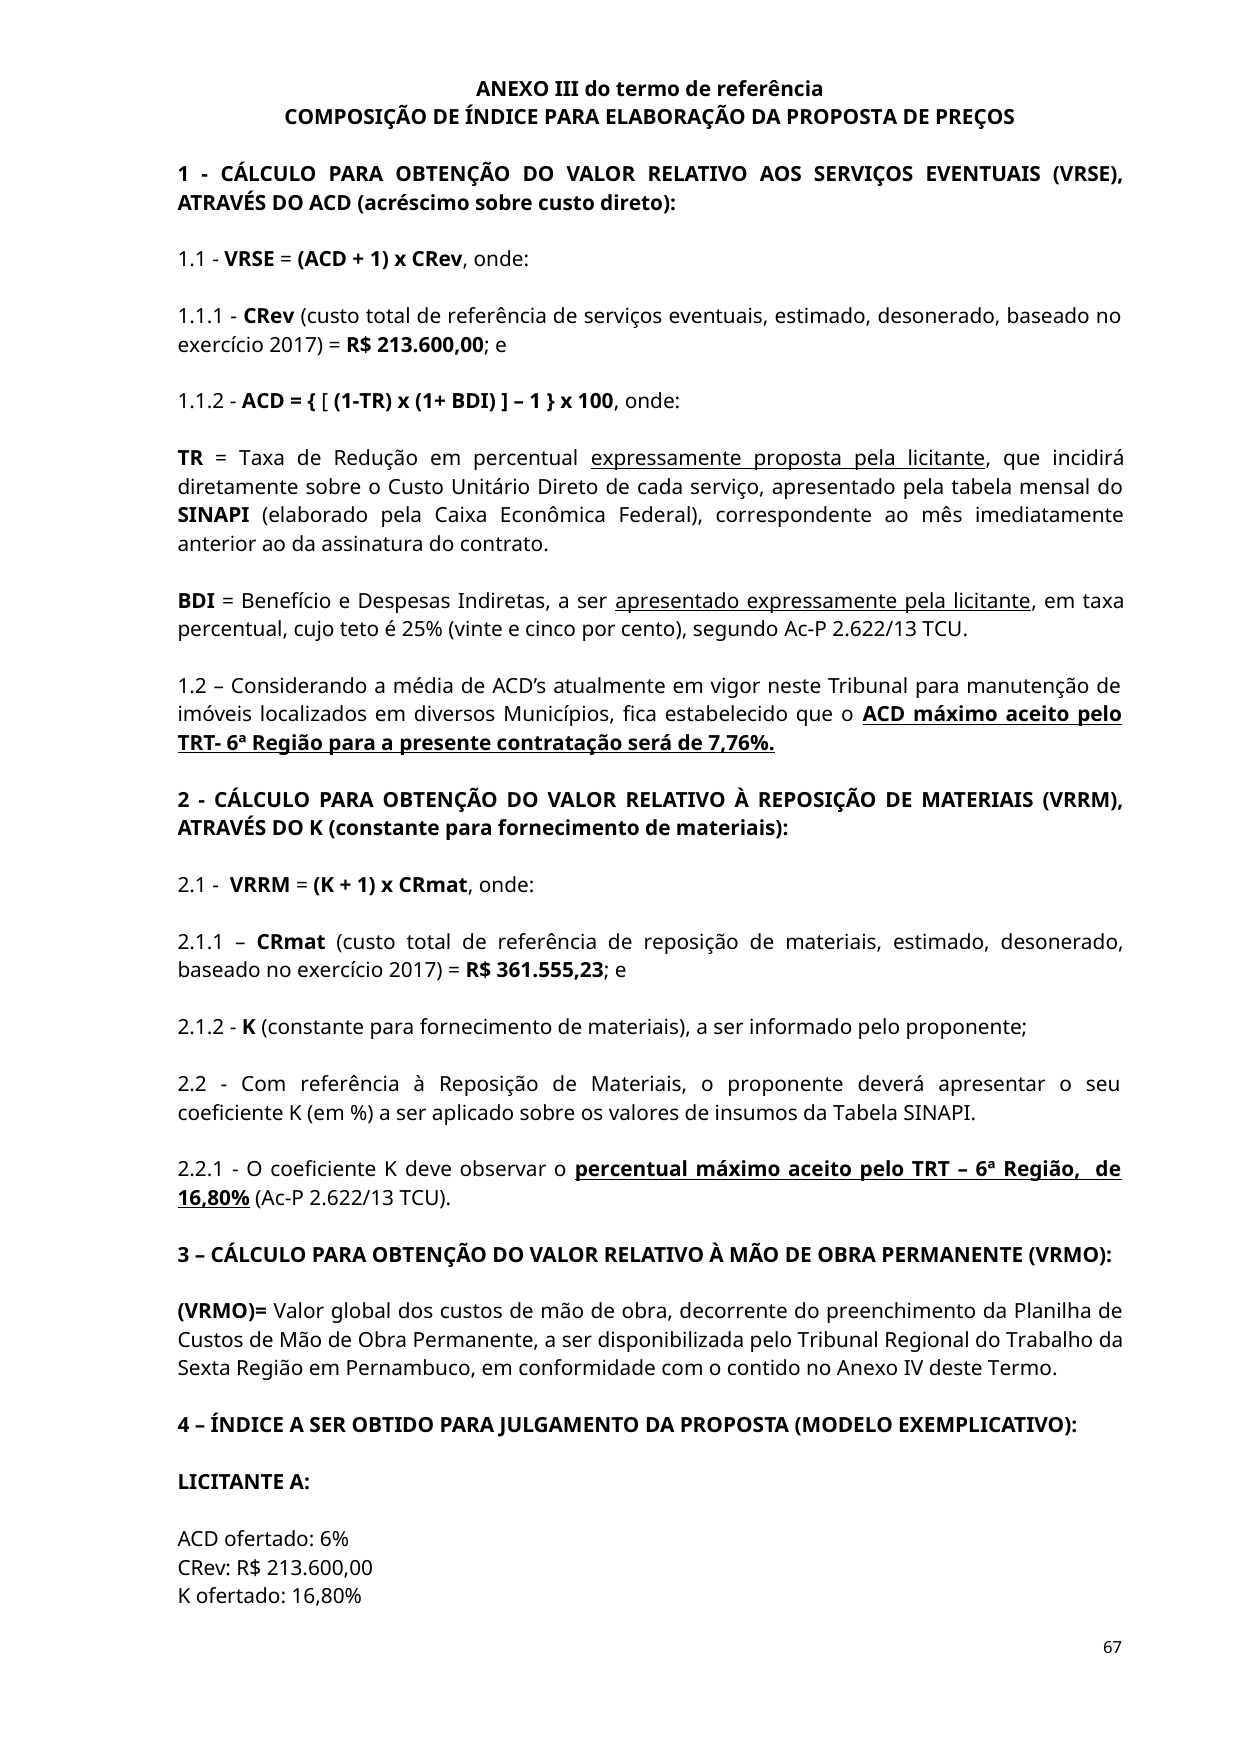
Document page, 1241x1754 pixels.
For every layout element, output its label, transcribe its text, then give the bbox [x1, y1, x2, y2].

text (VRMO)= Valor global dos custos de mão de obra, decorrente do preenchimento da Planilha de Custos de Mão de Obra Permanente, a ser disponibilizada pelo Tribunal Regional do Trabalho da Sexta Região em Pernambuco, em conformidade com o contido no Anexo IV deste Termo. [177, 1297, 1124, 1382]
text 1.1.2 - ACD = { [ (1-TR) x (1+ BDI) ] – 1 } x 100, onde: [177, 387, 1124, 415]
text LICITANTE A: [177, 1467, 1122, 1496]
text ACD ofertado: 6% [177, 1524, 1122, 1553]
text 2.1.2 - K (constante para fornecimento de materiais), a ser informado pelo proponente; [177, 1012, 1124, 1041]
text 2.2 - Com referência à Reposição de Materiais, o proponente deverá apresentar o seu coeficiente K (em %) a ser aplicado sobre os valores de insumos da Tabela SINAPI. [177, 1069, 1122, 1126]
text 2 - CÁLCULO PARA OBTENÇÃO DO VALOR RELATIVO À REPOSIÇÃO DE MATERIAIS (VRRM), ATRAVÉS DO K (constante para fornecimento de materiais): [177, 785, 1124, 842]
text 2.1.1 – CRmat (custo total de referência de reposição de materiais, estimado, desonerado, baseado no exercício 2017) = R$ 361.555,23; e [177, 927, 1124, 984]
text 2.1 - VRRM = (K + 1) x CRmat, onde: [177, 870, 1124, 898]
text 1 - CÁLCULO PARA OBTENÇÃO DO VALOR RELATIVO AOS SERVIÇOS EVENTUAIS (VRSE), ATRAVÉS DO ACD (acréscimo sobre custo direto): [177, 159, 1124, 216]
text 3 – CÁLCULO PARA OBTENÇÃO DO VALOR RELATIVO À MÃO DE OBRA PERMANENTE (VRMO): [177, 1240, 1124, 1268]
text K ofertado: 16,80% [177, 1581, 1122, 1609]
text CRev: R$ 213.600,00 [177, 1553, 1122, 1581]
text 1.1.1 - CRev (custo total de referência de serviços eventuais, estimado, desonerado, baseado no exercício 2017) = R$ 213.600,00; e [177, 301, 1122, 358]
text 1.2 – Considerando a média de ACD’s atualmente em vigor neste Tribunal para manutenção de imóveis localizados em diversos Municípios, fica estabelecido que o ACD máximo aceito pelo TRT- 6ª Região para a presente contratação será de 7,76%. [177, 671, 1122, 756]
text ANEXO III do termo de referência [177, 74, 1122, 102]
text BDI = Benefício e Despesas Indiretas, a ser apresentado expressamente pela licitante, em taxa percentual, cujo teto é 25% (vinte e cinco por cento), segundo Ac-P 2.622/13 TCU. [177, 586, 1124, 643]
text 4 – ÍNDICE A SER OBTIDO PARA JULGAMENTO DA PROPOSTA (MODELO EXEMPLICATIVO): [177, 1410, 1122, 1439]
text TR = Taxa de Redução em percentual expressamente proposta pela licitante, que incidirá diretamente sobre o Custo Unitário Direto de cada serviço, apresentado pela tabela mensal do SINAPI (elaborado pela Caixa Econômica Federal), correspondente ao mês imediatamente anterior ao da assinatura do contrato. [177, 443, 1124, 557]
text 2.2.1 - O coeficiente K deve observar o percentual máximo aceito pelo TRT – 6ª Região, de 16,80% (Ac-P 2.622/13 TCU). [177, 1154, 1122, 1211]
text COMPOSIÇÃO DE ÍNDICE PARA ELABORAÇÃO DA PROPOSTA DE PREÇOS [177, 102, 1122, 131]
text 1.1 - VRSE = (ACD + 1) x CRev, onde: [177, 244, 1124, 273]
